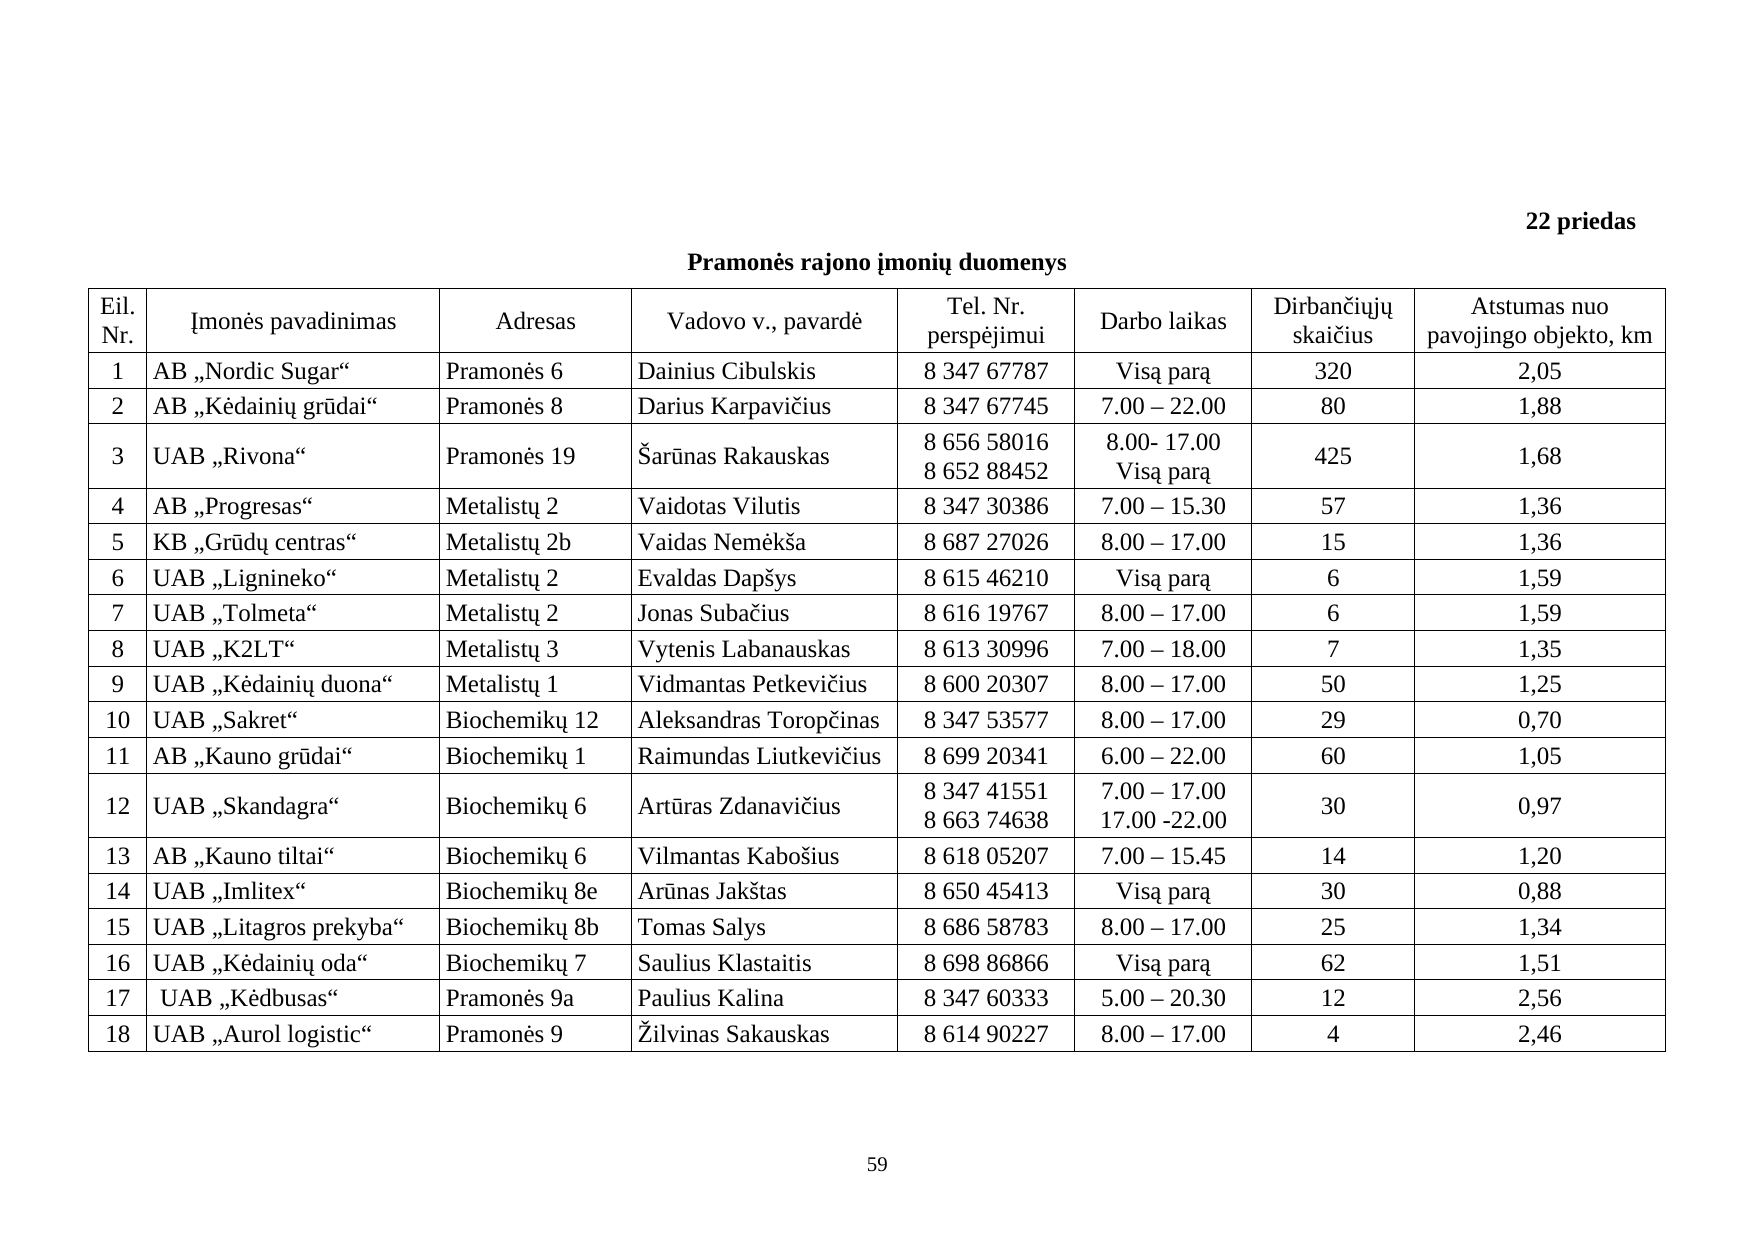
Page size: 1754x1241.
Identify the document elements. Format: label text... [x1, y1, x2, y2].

table_cell 50 [1252, 667, 1414, 701]
table_cell UAB „Tolmeta“ [147, 595, 439, 630]
table_cell 17 [89, 980, 146, 1015]
table_cell UAB „Kėdbusas“ [147, 980, 439, 1015]
table_cell Dainius Cibulskis [632, 353, 897, 387]
table_cell 8 656 58016 8 652 88452 [898, 424, 1074, 487]
table_cell 8 347 30386 [898, 489, 1074, 523]
table_cell Biochemikų 7 [440, 945, 631, 979]
table_cell Artūras Zdanavičius [632, 774, 897, 837]
table_cell 6.00 – 22.00 [1075, 738, 1251, 772]
table_cell Pramonės 6 [440, 353, 631, 387]
table_cell 10 [89, 702, 146, 737]
table_cell 60 [1252, 738, 1414, 772]
table_cell 7.00 – 18.00 [1075, 631, 1251, 666]
table_cell 7.00 – 15.45 [1075, 838, 1251, 872]
table_cell 30 [1252, 874, 1414, 908]
table_cell 8 [89, 631, 146, 666]
table_cell Vilmantas Kabošius [632, 838, 897, 872]
table_cell 8 347 41551 8 663 74638 [898, 774, 1074, 837]
table_cell 7 [89, 595, 146, 630]
table_cell Vytenis Labanauskas [632, 631, 897, 666]
table_cell UAB „Imlitex“ [147, 874, 439, 908]
table_cell 9 [89, 667, 146, 701]
table_cell 1,34 [1415, 909, 1665, 944]
table_cell KB „Grūdų centras“ [147, 524, 439, 559]
table_cell 5.00 – 20.30 [1075, 980, 1251, 1015]
table_cell 1,36 [1415, 524, 1665, 559]
table_cell 1,51 [1415, 945, 1665, 979]
table_header Eil. Nr. [89, 289, 146, 352]
table_cell 7 [1252, 631, 1414, 666]
table_cell Metalistų 2 [440, 560, 631, 594]
table_cell 6 [1252, 595, 1414, 630]
table_header Dirbančiųjų skaičius [1252, 289, 1414, 352]
table_header Adresas [440, 289, 631, 352]
table_cell Biochemikų 8b [440, 909, 631, 944]
table_cell Visą parą [1075, 945, 1251, 979]
table_cell 1,25 [1415, 667, 1665, 701]
table_header Įmonės pavadinimas [147, 289, 439, 352]
table_cell Aleksandras Toropčinas [632, 702, 897, 737]
table_cell UAB „Kėdainių duona“ [147, 667, 439, 701]
table_cell 57 [1252, 489, 1414, 523]
table_cell Darius Karpavičius [632, 389, 897, 423]
table_cell Pramonės 19 [440, 424, 631, 487]
table_cell Pramonės 8 [440, 389, 631, 423]
table_cell AB „Kauno grūdai“ [147, 738, 439, 772]
table_cell 7.00 – 22.00 [1075, 389, 1251, 423]
table_cell 8 699 20341 [898, 738, 1074, 772]
table_cell Biochemikų 12 [440, 702, 631, 737]
table_cell 13 [89, 838, 146, 872]
table_cell 7.00 – 17.00 17.00 -22.00 [1075, 774, 1251, 837]
table_cell 8.00 – 17.00 [1075, 595, 1251, 630]
table_cell 11 [89, 738, 146, 772]
table_cell 8 650 45413 [898, 874, 1074, 908]
table_cell Metalistų 2b [440, 524, 631, 559]
text Pramonės rajono įmonių duomenys [118, 247, 1636, 275]
table_cell 1,20 [1415, 838, 1665, 872]
table_cell Metalistų 2 [440, 489, 631, 523]
table_header Atstumas nuo pavojingo objekto, km [1415, 289, 1665, 352]
table_cell Tomas Salys [632, 909, 897, 944]
table_cell Jonas Subačius [632, 595, 897, 630]
table_cell 6 [89, 560, 146, 594]
table_cell 8.00 – 17.00 [1075, 702, 1251, 737]
table_cell 8 347 60333 [898, 980, 1074, 1015]
table_cell Pramonės 9 [440, 1016, 631, 1051]
table_cell Metalistų 3 [440, 631, 631, 666]
table_cell UAB „Rivona“ [147, 424, 439, 487]
table_cell 1,36 [1415, 489, 1665, 523]
table_cell Biochemikų 6 [440, 838, 631, 872]
table_cell 8.00 – 17.00 [1075, 524, 1251, 559]
table_cell 8 347 53577 [898, 702, 1074, 737]
table_cell 320 [1252, 353, 1414, 387]
table_cell 4 [1252, 1016, 1414, 1051]
table_cell 1,59 [1415, 560, 1665, 594]
table_cell Vidmantas Petkevičius [632, 667, 897, 701]
table_cell AB „Kauno tiltai“ [147, 838, 439, 872]
table_cell 8 614 90227 [898, 1016, 1074, 1051]
table_cell 8 698 86866 [898, 945, 1074, 979]
table_cell Žilvinas Sakauskas [632, 1016, 897, 1051]
table_cell AB „Progresas“ [147, 489, 439, 523]
table_cell AB „Kėdainių grūdai“ [147, 389, 439, 423]
table_cell 8 613 30996 [898, 631, 1074, 666]
table_cell 8 687 27026 [898, 524, 1074, 559]
table_cell 1,35 [1415, 631, 1665, 666]
table_cell Šarūnas Rakauskas [632, 424, 897, 487]
table_cell Pramonės 9a [440, 980, 631, 1015]
table_cell UAB „Litagros prekyba“ [147, 909, 439, 944]
table_cell 30 [1252, 774, 1414, 837]
table_cell Metalistų 2 [440, 595, 631, 630]
table_cell 12 [89, 774, 146, 837]
table_cell Visą parą [1075, 874, 1251, 908]
table_cell Metalistų 1 [440, 667, 631, 701]
table_cell 16 [89, 945, 146, 979]
table_cell 15 [1252, 524, 1414, 559]
table_cell UAB „Skandagra“ [147, 774, 439, 837]
table_cell 14 [89, 874, 146, 908]
table_header Tel. Nr. perspėjimui [898, 289, 1074, 352]
table_cell UAB „Sakret“ [147, 702, 439, 737]
table_cell 8 615 46210 [898, 560, 1074, 594]
table_cell 62 [1252, 945, 1414, 979]
table_cell 8 618 05207 [898, 838, 1074, 872]
table_cell UAB „Lignineko“ [147, 560, 439, 594]
table_cell 1,05 [1415, 738, 1665, 772]
table_cell Visą parą [1075, 560, 1251, 594]
table_cell UAB „Kėdainių oda“ [147, 945, 439, 979]
table_cell Saulius Klastaitis [632, 945, 897, 979]
table_cell 3 [89, 424, 146, 487]
table_cell 1,88 [1415, 389, 1665, 423]
table_cell 2,05 [1415, 353, 1665, 387]
table_cell UAB „Aurol logistic“ [147, 1016, 439, 1051]
table_cell Arūnas Jakštas [632, 874, 897, 908]
table_cell 425 [1252, 424, 1414, 487]
table_cell 2,56 [1415, 980, 1665, 1015]
table_cell 8 686 58783 [898, 909, 1074, 944]
table_cell 0,97 [1415, 774, 1665, 837]
table_cell 0,70 [1415, 702, 1665, 737]
table_cell 8.00 – 17.00 [1075, 909, 1251, 944]
table_cell 12 [1252, 980, 1414, 1015]
table_cell 4 [89, 489, 146, 523]
table_cell 6 [1252, 560, 1414, 594]
table_cell 80 [1252, 389, 1414, 423]
table_cell 1 [89, 353, 146, 387]
table_cell 8.00- 17.00 Visą parą [1075, 424, 1251, 487]
table_cell 8 600 20307 [898, 667, 1074, 701]
table_cell 18 [89, 1016, 146, 1051]
table_cell 8 347 67745 [898, 389, 1074, 423]
table_cell 8.00 – 17.00 [1075, 667, 1251, 701]
table_cell 2 [89, 389, 146, 423]
text 22 priedas [118, 206, 1636, 235]
table_cell 25 [1252, 909, 1414, 944]
table_cell 7.00 – 15.30 [1075, 489, 1251, 523]
table_cell Raimundas Liutkevičius [632, 738, 897, 772]
table_cell UAB „K2LT“ [147, 631, 439, 666]
table_cell 1,59 [1415, 595, 1665, 630]
table_cell Biochemikų 8e [440, 874, 631, 908]
table_cell 0,88 [1415, 874, 1665, 908]
table_cell Biochemikų 1 [440, 738, 631, 772]
table_cell Paulius Kalina [632, 980, 897, 1015]
table_cell AB „Nordic Sugar“ [147, 353, 439, 387]
table_cell Evaldas Dapšys [632, 560, 897, 594]
table_cell 15 [89, 909, 146, 944]
table_cell Biochemikų 6 [440, 774, 631, 837]
table_cell Vaidas Nemėkša [632, 524, 897, 559]
table_cell 14 [1252, 838, 1414, 872]
table_cell 2,46 [1415, 1016, 1665, 1051]
table_cell 8 616 19767 [898, 595, 1074, 630]
table_cell Visą parą [1075, 353, 1251, 387]
table_cell 5 [89, 524, 146, 559]
table_cell 8 347 67787 [898, 353, 1074, 387]
table_cell Vaidotas Vilutis [632, 489, 897, 523]
table_header Vadovo v., pavardė [632, 289, 897, 352]
table_cell 1,68 [1415, 424, 1665, 487]
table_cell 8.00 – 17.00 [1075, 1016, 1251, 1051]
table_header Darbo laikas [1075, 289, 1251, 352]
table_cell 29 [1252, 702, 1414, 737]
